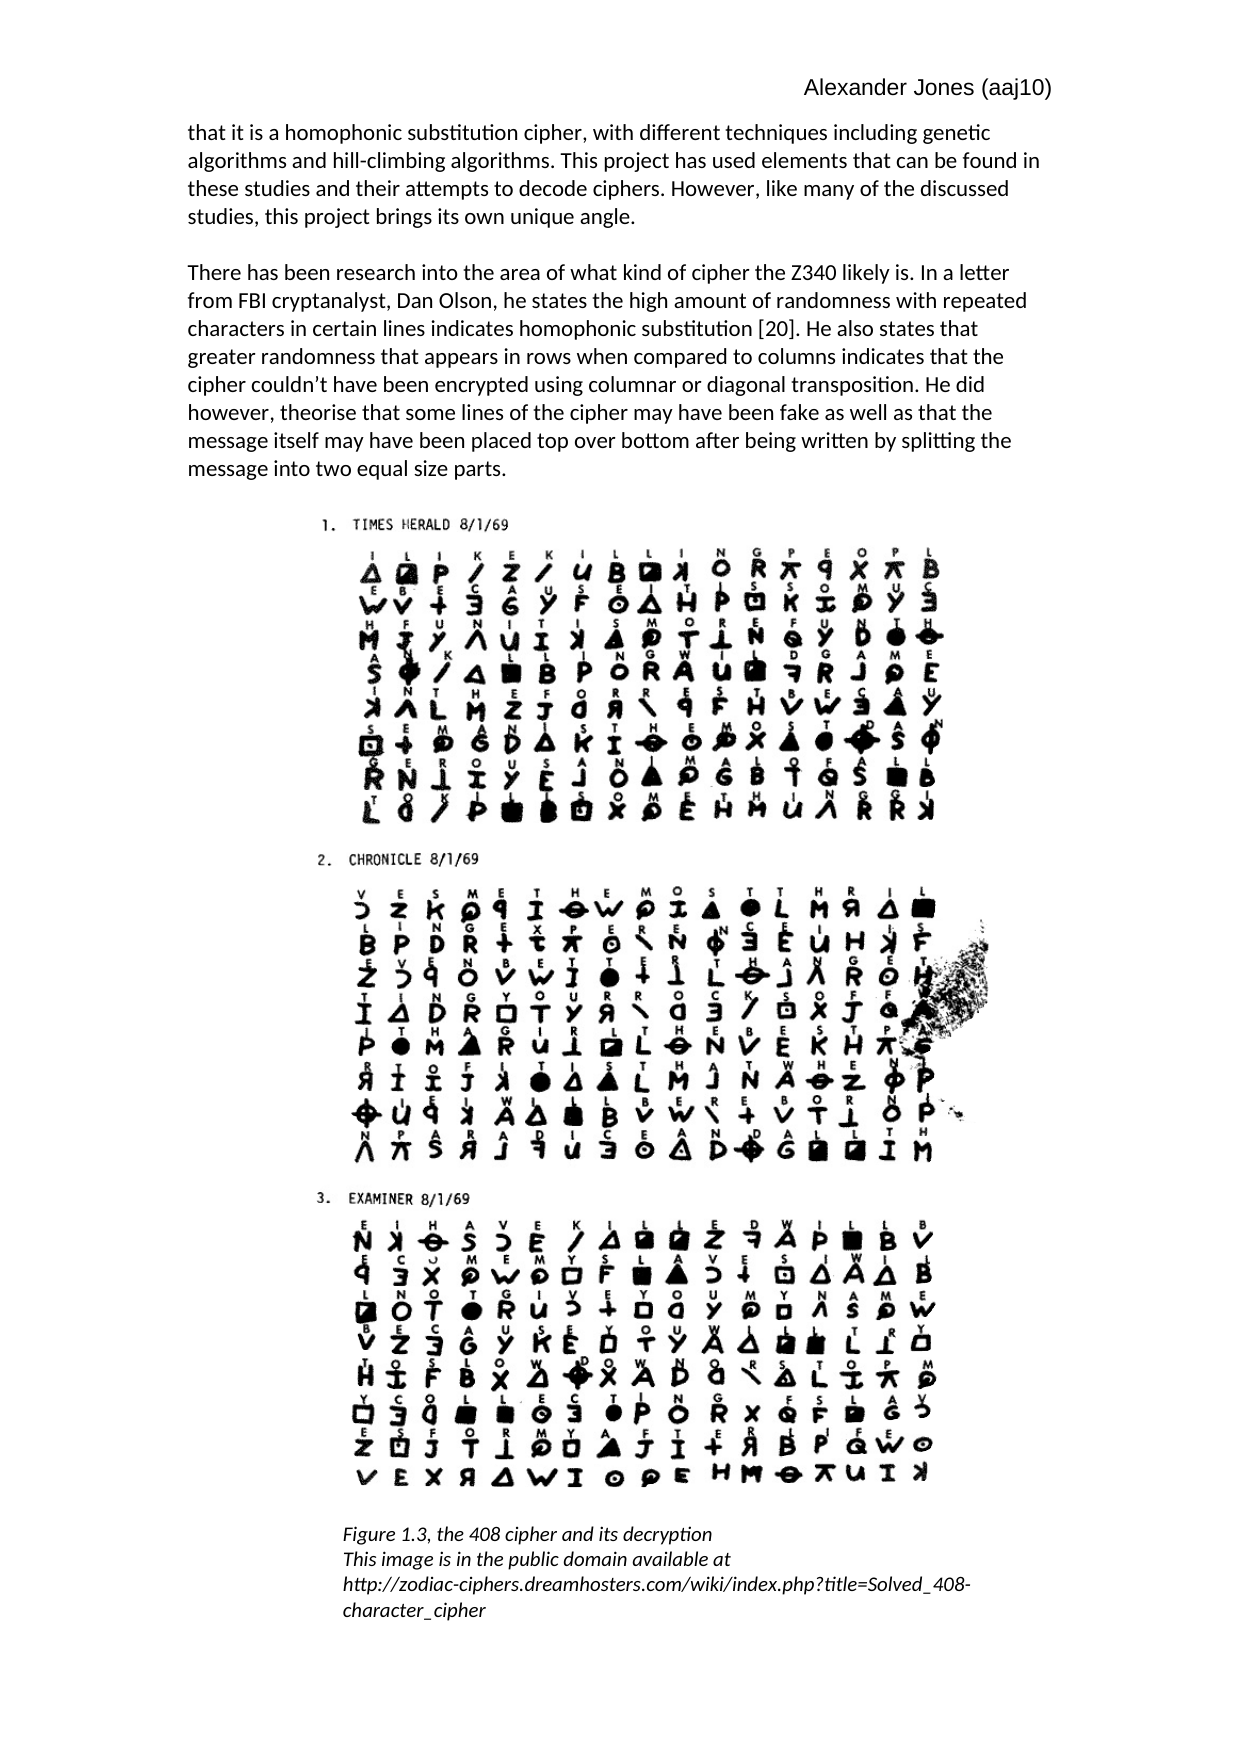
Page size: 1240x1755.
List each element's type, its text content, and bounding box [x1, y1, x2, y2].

text http://zodiac-ciphers.dreamhosters.com/wiki/index.php?title=Solved_408-character_cipher [343, 1572, 981, 1622]
text This image is in the public domain available at [343, 1546, 981, 1572]
text that it is a homophonic substitution cipher, with different techniques including genetic algorithms and hill-climbing algorithms. This project has used elements that can be found in these studies and their attempts to decode ciphers. However, like many of the discussed studies, this project brings its own unique angle. [187, 118, 1052, 230]
text Figure 1.3, the 408 cipher and its decryption [343, 1521, 981, 1546]
text There has been research into the area of what kind of cipher the Z340 likely is. In a letter from FBI cryptanalyst, Dan Olson, he states the high amount of randomness with repeated characters in certain lines indicates homophonic substitution [20]. He also states that greater randomness that appears in rows when compared to columns indicates that the cipher couldn’t have been encrypted using columnar or diagonal transposition. He did however, theorise that some lines of the cipher may have been fake as well as that the message itself may have been placed top over bottom after being written by splitting the message into two equal size parts. [187, 258, 1052, 482]
